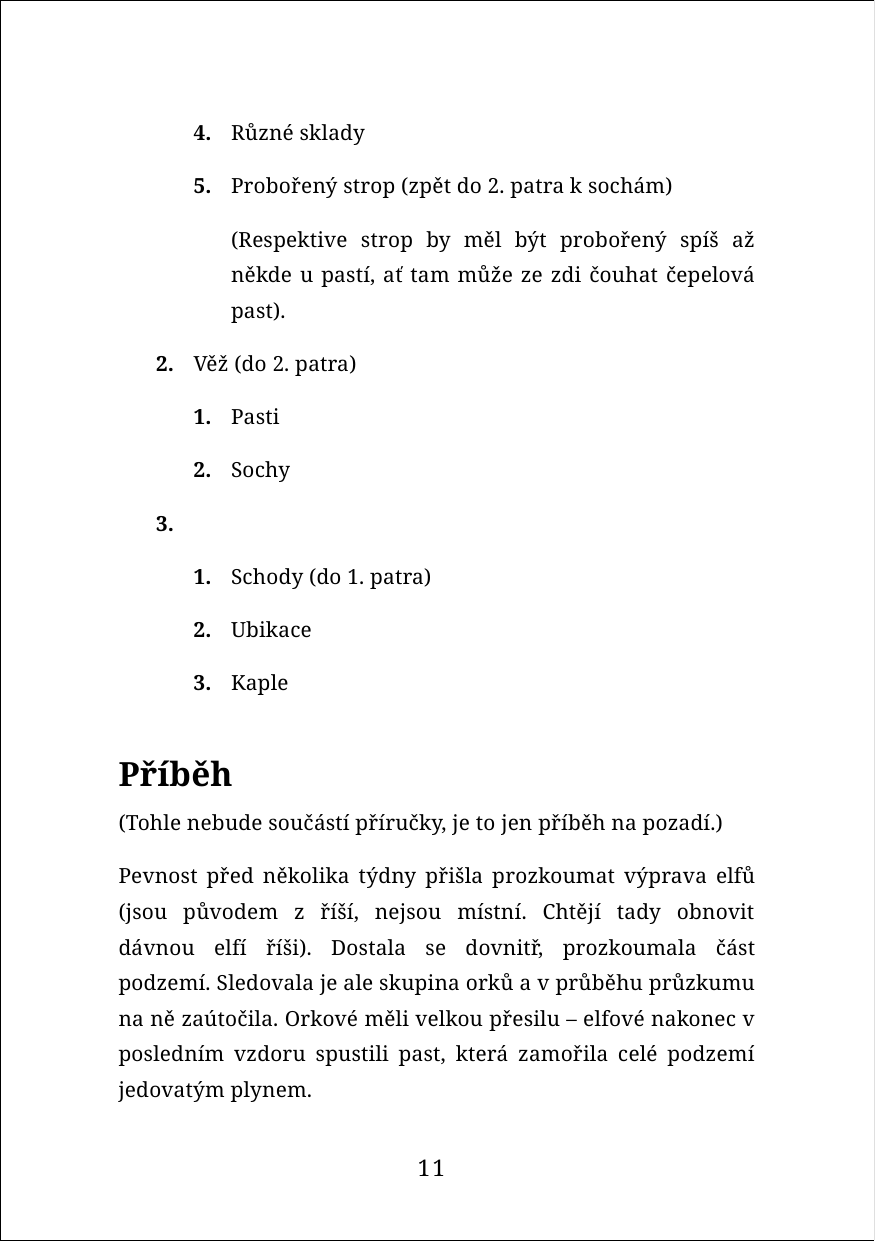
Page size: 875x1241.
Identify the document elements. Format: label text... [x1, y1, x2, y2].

list Ubikace [193, 615, 756, 643]
text Pevnost před několika týdny přišla prozkoumat výprava elfů (jsou původem z říší, nejsou místní. Chtějí tady obnovit dávnou elfí říši). Dostala se dovnitř, prozkoumala část podzemí. Sledovala je ale skupina orků a v průběhu průzkumu na ně zaútočila. Orkové měli velkou přesilu – elfové nakonec v posledním vzdoru spustili past, která zamořila celé podzemí jedovatým plynem. [118, 862, 756, 1103]
list Různé sklady [193, 118, 756, 147]
list Věž (do 2. patra) [156, 349, 756, 377]
subtitle Příběh [118, 751, 756, 797]
list Sochy [193, 455, 756, 484]
list Probořený strop (zpět do 2. patra k sochám) [193, 171, 756, 200]
list Pasti [193, 402, 756, 431]
list Kaple [193, 668, 756, 697]
list Schody (do 1. patra) [193, 562, 756, 590]
text (Tohle nebude součástí příručky, je to jen příběh na pozadí.) [118, 808, 756, 837]
list (Respektive strop by měl být probořený spíš až někde u pastí, ať tam může ze zdi čouhat čepelová past). [193, 225, 756, 324]
